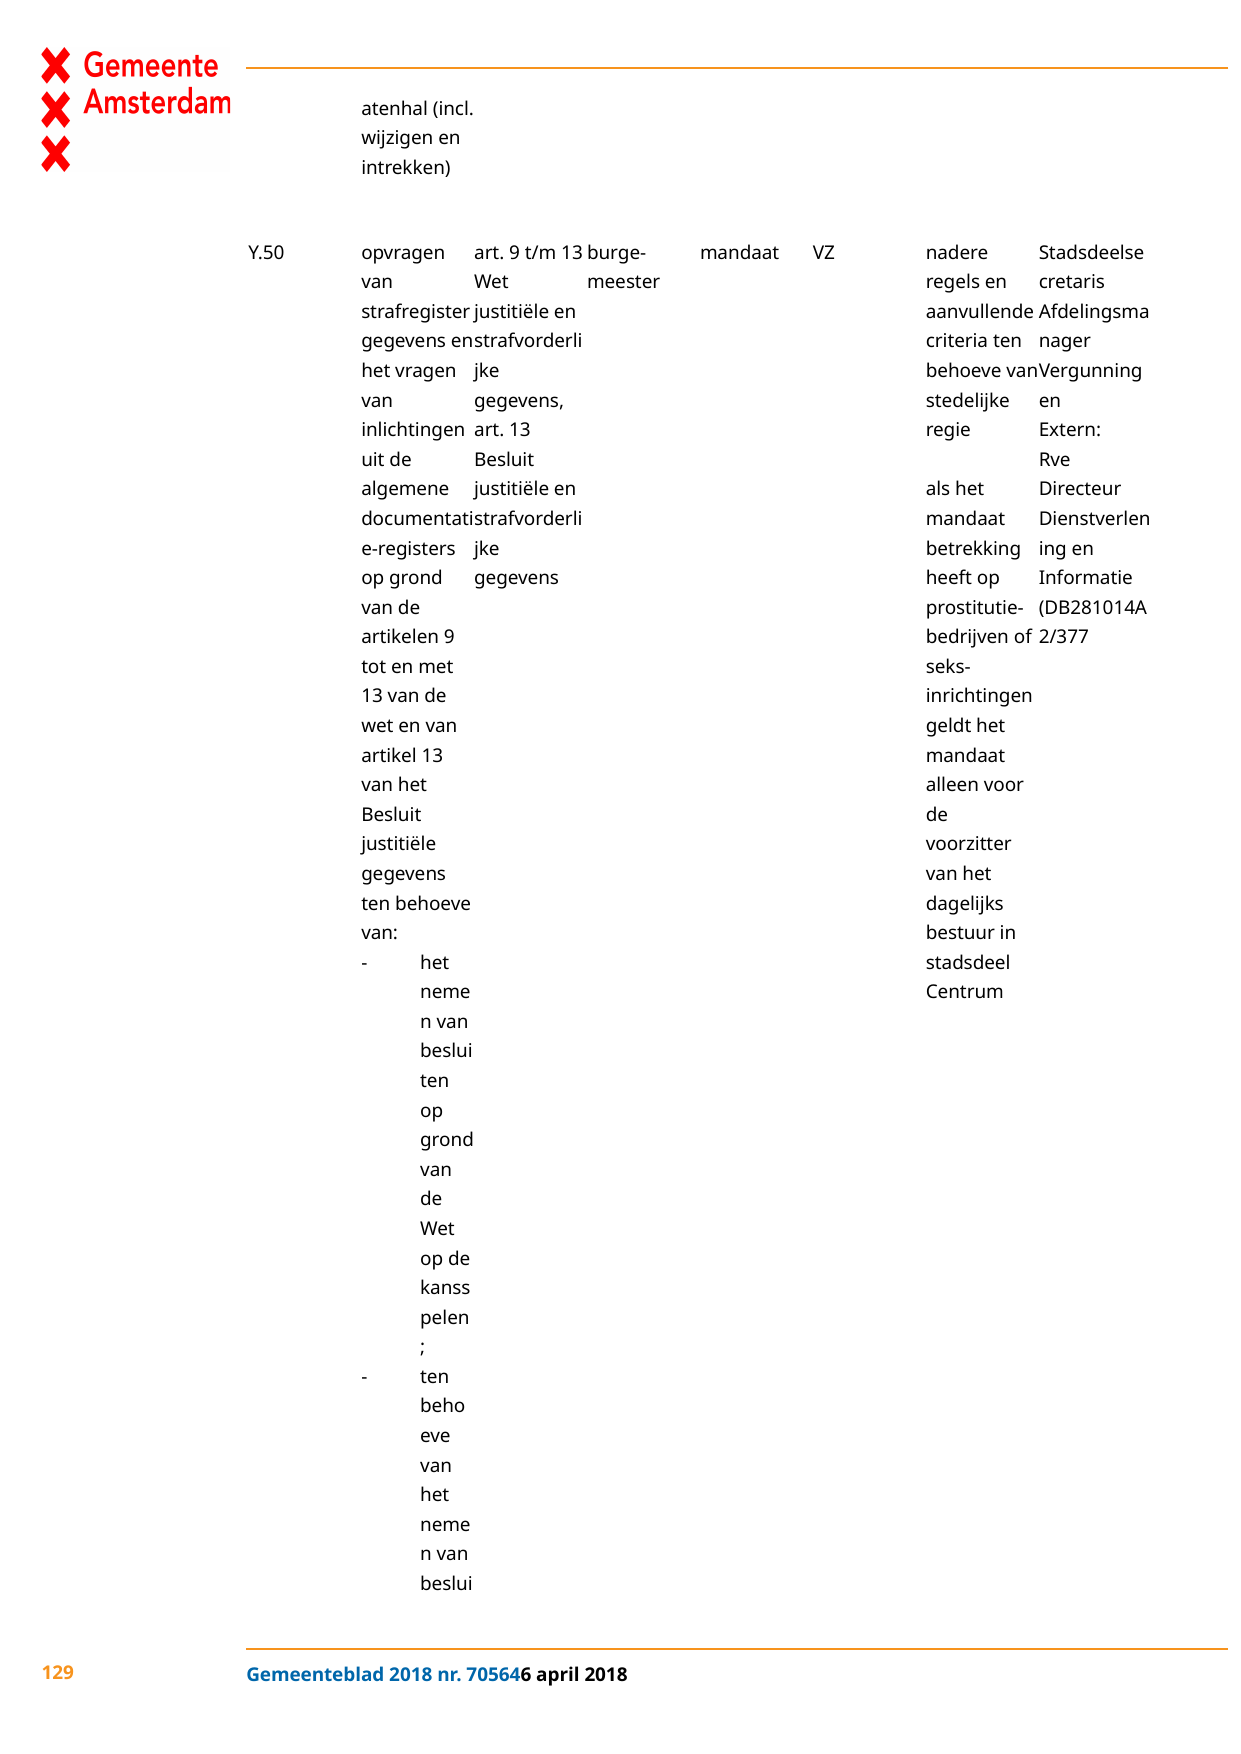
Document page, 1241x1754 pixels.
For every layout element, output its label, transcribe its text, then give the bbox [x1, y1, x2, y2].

table_cell [926, 95, 1038, 209]
picture [41, 47, 231, 172]
table_cell VZ [813, 209, 926, 1596]
table_cell nadere regels en aanvullende criteria ten behoeve van stedelijke regie als het mandaat betrekking heeft op prostitutie-bedrijven of seks-inrichtingen geldt het mandaat alleen voor de voorzitter van het dagelijks bestuur in stadsdeel Centrum [926, 209, 1038, 1596]
table_cell [474, 95, 587, 209]
table_cell Stadsdeelsecretaris Afdelingsmanager Vergunningen Extern: Rve Directeur Dienstverlening en Informatie (DB281014A2/377 [1039, 209, 1152, 1596]
table_cell [587, 95, 700, 209]
table_cell [813, 95, 926, 209]
table_cell [248, 95, 361, 209]
table_cell mandaat [700, 209, 813, 1596]
table_cell [1039, 95, 1152, 209]
table_cell art. 9 t/m 13 Wet justitiële en strafvorderlijke gegevens, art. 13 Besluit justitiële en strafvorderlijke gegevens [474, 209, 587, 1596]
table_cell burge-meester [587, 209, 700, 1596]
table_cell atenhal (incl. wijzigen en intrekken) [361, 95, 474, 209]
table_cell Y.50 [248, 209, 361, 1596]
table_cell opvragen van strafregistergegevens en het vragen van inlichtingen uit de algemene documentatie-registers op grond van de artikelen 9 tot en met 13 van de wet en van artikel 13 van het Besluit justitiële gegevens ten behoeve van: het nemen van besluiten op grond van de Wet op de kansspelen; ten behoeve van het nemen van beslui [361, 209, 474, 1596]
table_cell [700, 95, 813, 209]
